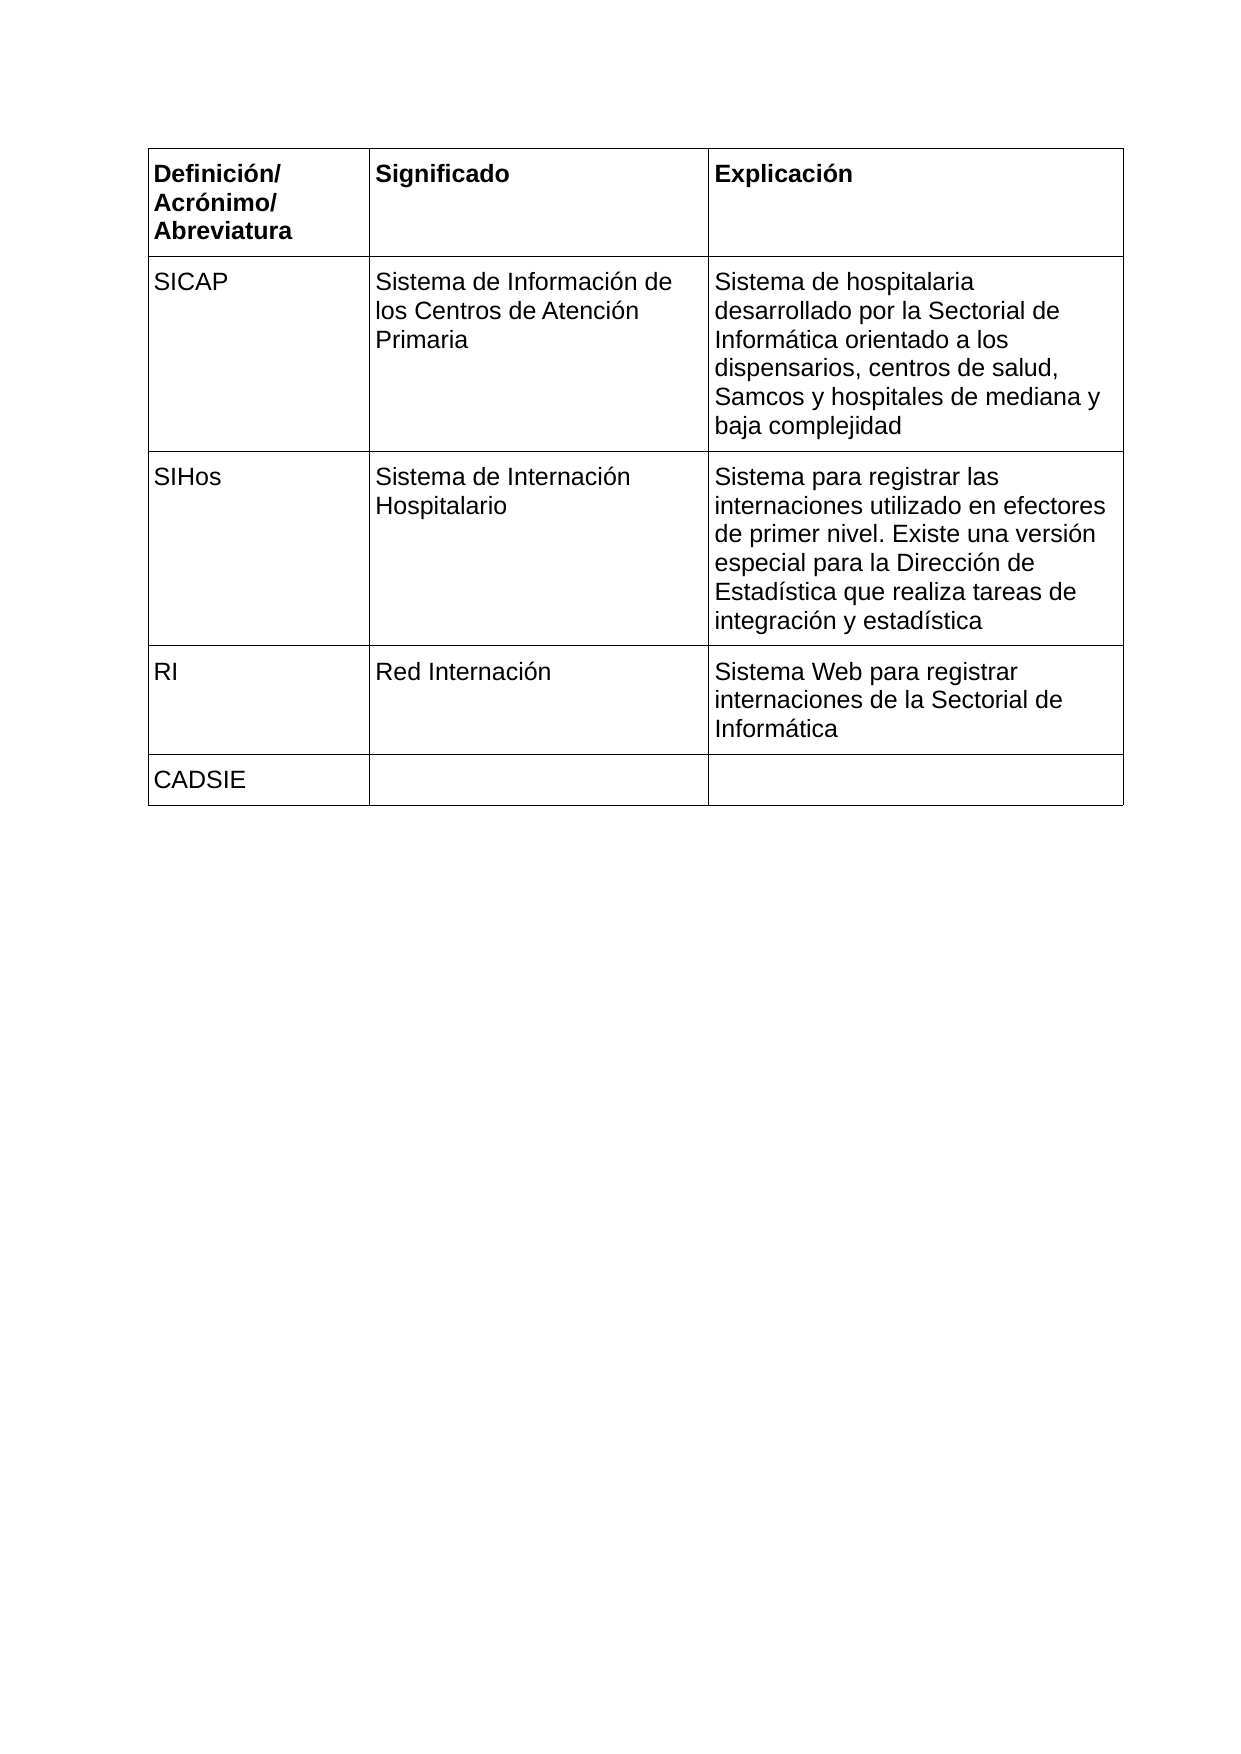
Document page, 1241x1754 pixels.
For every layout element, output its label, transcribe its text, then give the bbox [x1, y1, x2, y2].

table_header Significado [370, 149, 708, 256]
table_cell CADSIE [149, 755, 369, 805]
table_cell Sistema para registrar las internaciones utilizado en efectores de primer nivel. Existe una versión especial para la Dirección de Estadística que realiza tareas de integración y estadística [709, 452, 1123, 645]
table_cell Sistema Web para registrar internaciones de la Sectorial de Informática [709, 646, 1123, 754]
table_cell Sistema de Internación Hospitalario [370, 452, 708, 645]
table_cell Red Internación [370, 646, 708, 754]
table_cell RI [149, 646, 369, 754]
table_cell SICAP [149, 257, 369, 451]
table_cell Sistema de hospitalaria desarrollado por la Sectorial de Informática orientado a los dispensarios, centros de salud, Samcos y hospitales de mediana y baja complejidad [709, 257, 1123, 451]
table_cell [370, 755, 708, 805]
table_cell Sistema de Información de los Centros de Atención Primaria [370, 257, 708, 451]
table_cell [709, 755, 1123, 805]
table_header Explicación [709, 149, 1123, 256]
table_cell SIHos [149, 452, 369, 645]
table_header Definición/ Acrónimo/ Abreviatura [149, 149, 369, 256]
